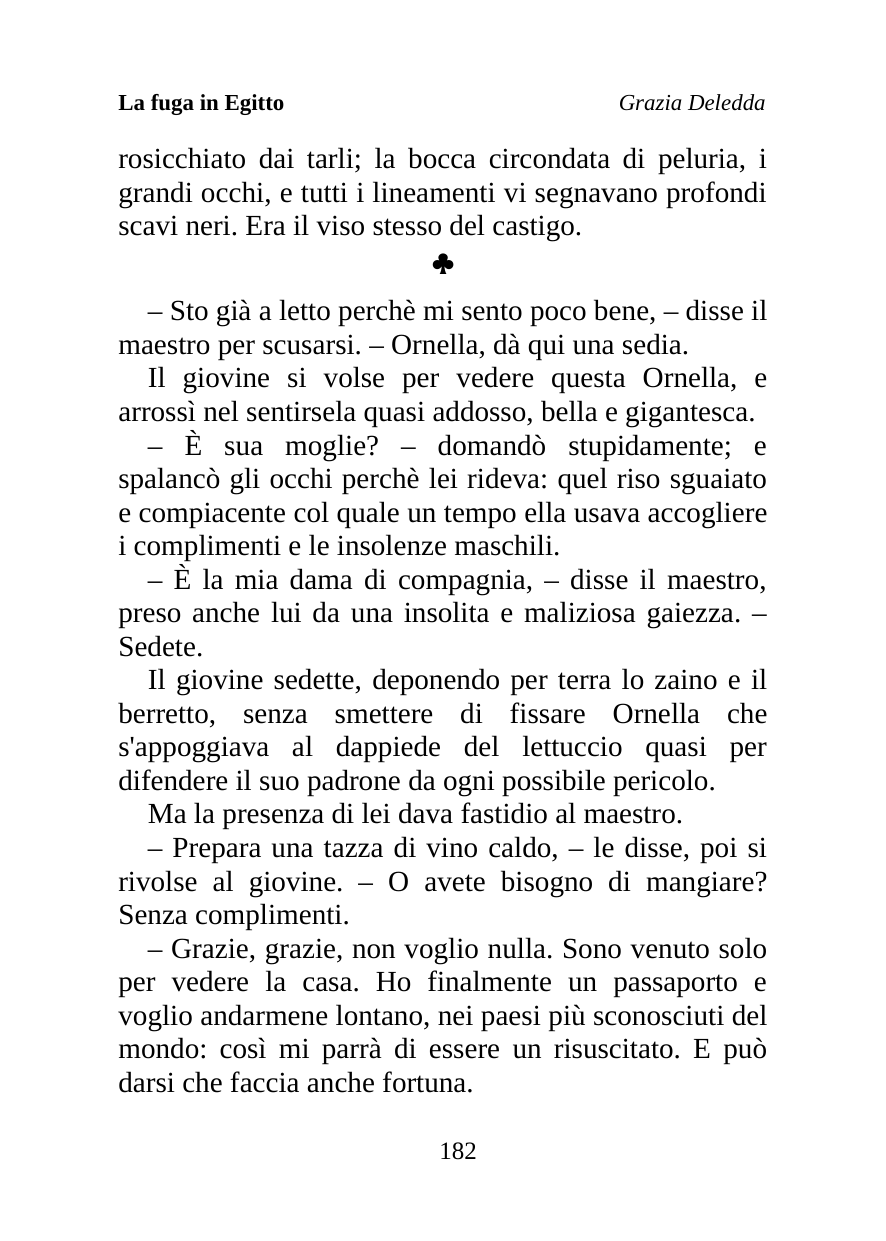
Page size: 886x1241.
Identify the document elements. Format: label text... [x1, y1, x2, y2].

text – Sto già a letto perchè mi sento poco bene, – disse il maestro per scusarsi. – Ornella, dà qui una sedia. [118, 293, 768, 361]
text – Grazie, grazie, non voglio nulla. Sono venuto solo per vedere la casa. Ho finalmente un passaporto e voglio andarmene lontano, nei paesi più sconosciuti del mondo: così mi parrà di essere un risuscitato. E può darsi che faccia anche fortuna. [118, 931, 768, 1098]
text Il giovine sedette, deponendo per terra lo zaino e il berretto, senza smettere di fissare Ornella che s'appoggiava al dappiede del lettuccio quasi per difendere il suo padrone da ogni possibile pericolo. [118, 662, 768, 797]
text Il giovine si volse per vedere questa Ornella, e arrossì nel sentirsela quasi addosso, bella e gigantesca. [118, 361, 768, 428]
text  [118, 254, 768, 281]
text rosicchiato dai tarli; la bocca circondata di peluria, i grandi occhi, e tutti i lineamenti vi segnavano profondi scavi neri. Era il viso stesso del castigo. [118, 141, 768, 242]
text – È sua moglie? – domandò stupidamente; e spalancò gli occhi perchè lei rideva: quel riso sguaiato e compiacente col quale un tempo ella usava accogliere i complimenti e le insolenze maschili. [118, 428, 768, 562]
text – Prepara una tazza di vino caldo, – le disse, poi si rivolse al giovine. – O avete bisogno di mangiare? Senza complimenti. [118, 830, 768, 931]
text – È la mia dama di compagnia, – disse il maestro, preso anche lui da una insolita e maliziosa gaiezza. – Sedete. [118, 562, 768, 662]
text Ma la presenza di lei dava fastidio al maestro. [118, 797, 768, 830]
